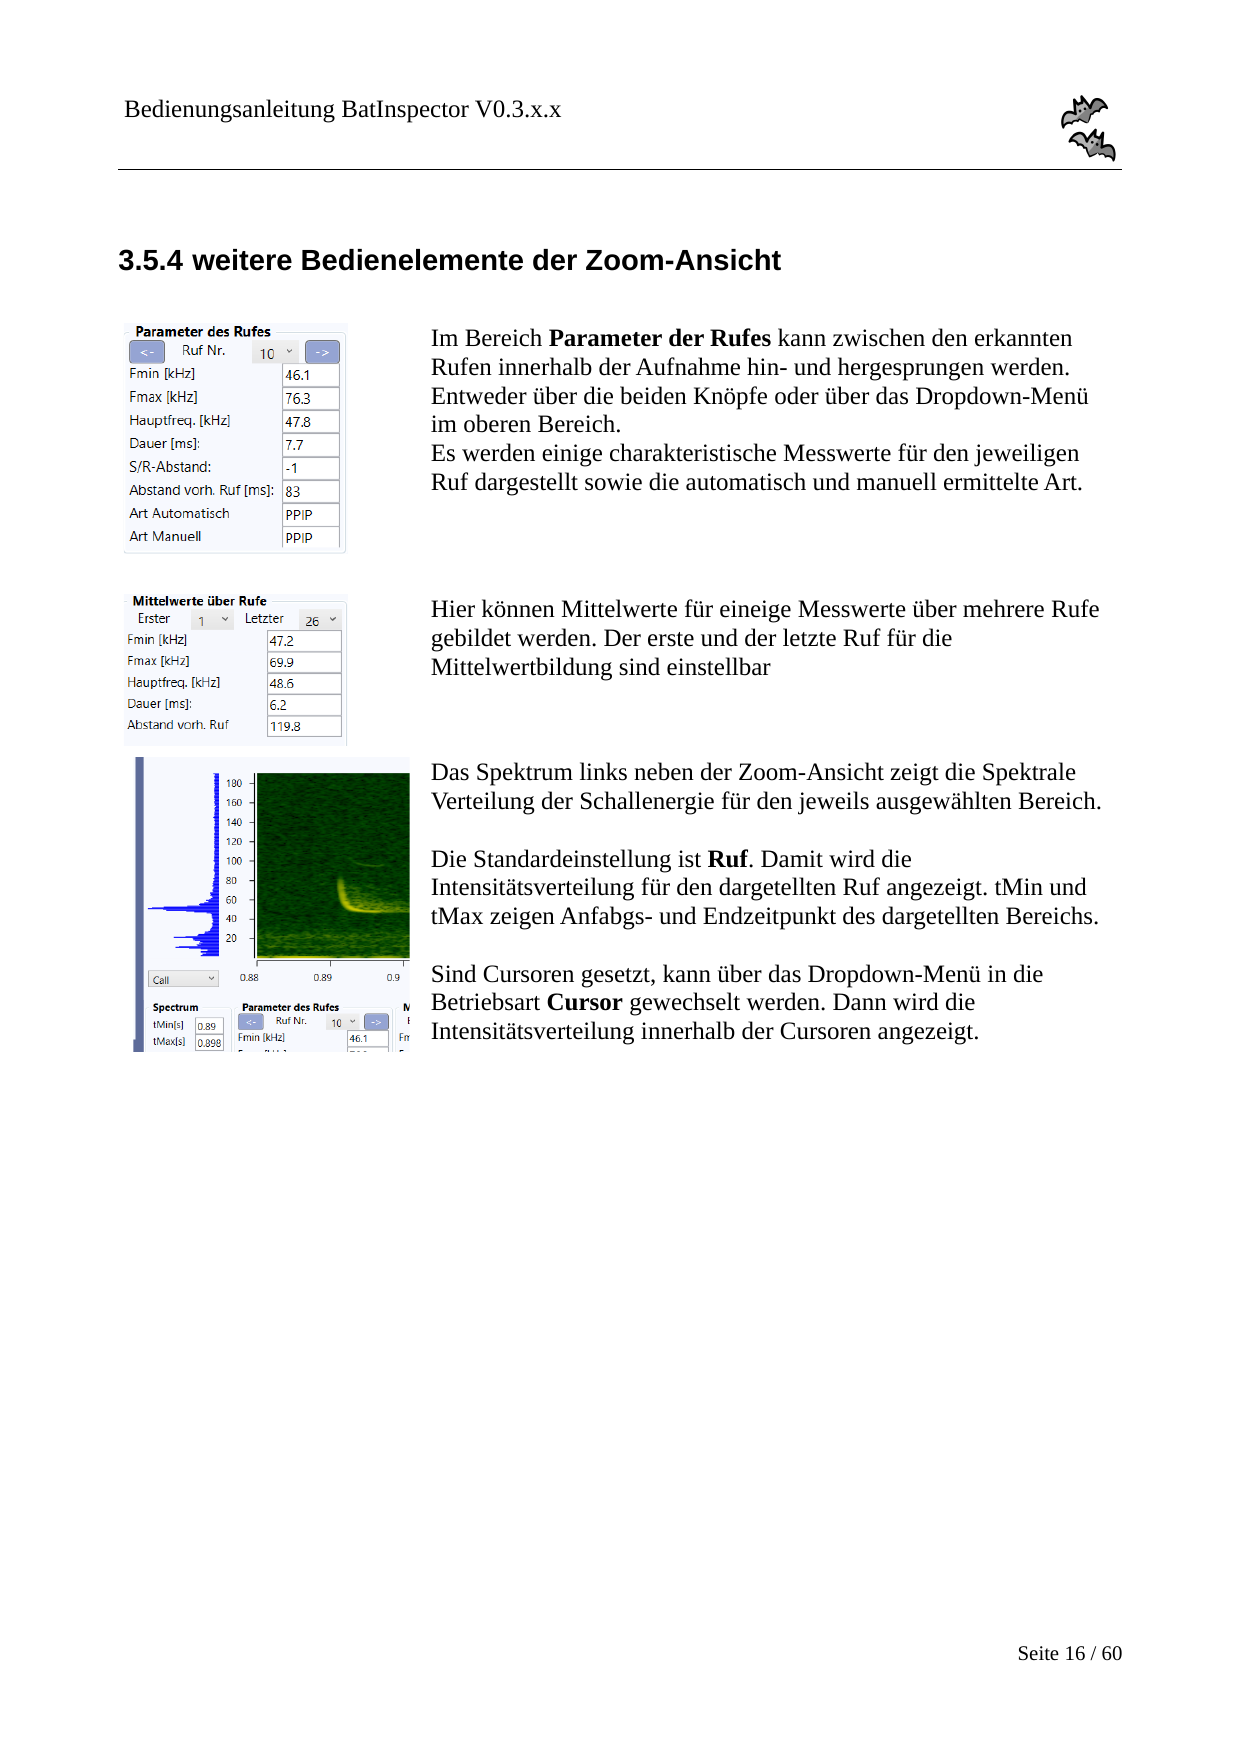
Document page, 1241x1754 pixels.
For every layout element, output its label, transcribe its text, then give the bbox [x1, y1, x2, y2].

table_header Im Bereich Parameter der Rufes kann zwischen den erkannten Rufen innerhalb der Aufnahme hin- und hergesprungen werden. Entweder über die beiden Knöpfe oder über das Dropdown-Menü im oberen Bereich. Es werden einige charakteristische Messwerte für den jeweiligen Ruf dargestellt sowie die automatisch und manuell ermittelte Art. [425, 318, 1122, 588]
table_cell [118, 589, 425, 752]
table_cell Hier können Mittelwerte für eineige Messwerte über mehrere Rufe gebildet werden. Der erste und der letzte Ruf für die Mittelwertbildung sind einstellbar [425, 589, 1122, 752]
table_cell [118, 752, 425, 1086]
picture [133, 757, 410, 1052]
picture [1057, 95, 1120, 162]
table_cell Das Spektrum links neben der Zoom-Ansicht zeigt die Spektrale Verteilung der Schallenergie für den jeweils ausgewählten Bereich. Die Standardeinstellung ist Ruf. Damit wird die Intensitätsverteilung für den dargetellten Ruf angezeigt. tMin und tMax zeigen Anfabgs- und Endzeitpunkt des dargetellten Bereichs. Sind Cursoren gesetzt, kann über das Dropdown-Menü in die Betriebsart Cursor gewechselt werden. Dann wird die Intensitätsverteilung innerhalb der Cursoren angezeigt. [425, 752, 1122, 1086]
picture [123, 323, 348, 554]
subtitle weitere Bedienelemente der Zoom-Ansicht [118, 243, 1122, 276]
picture [123, 594, 348, 746]
table_header [118, 318, 425, 588]
